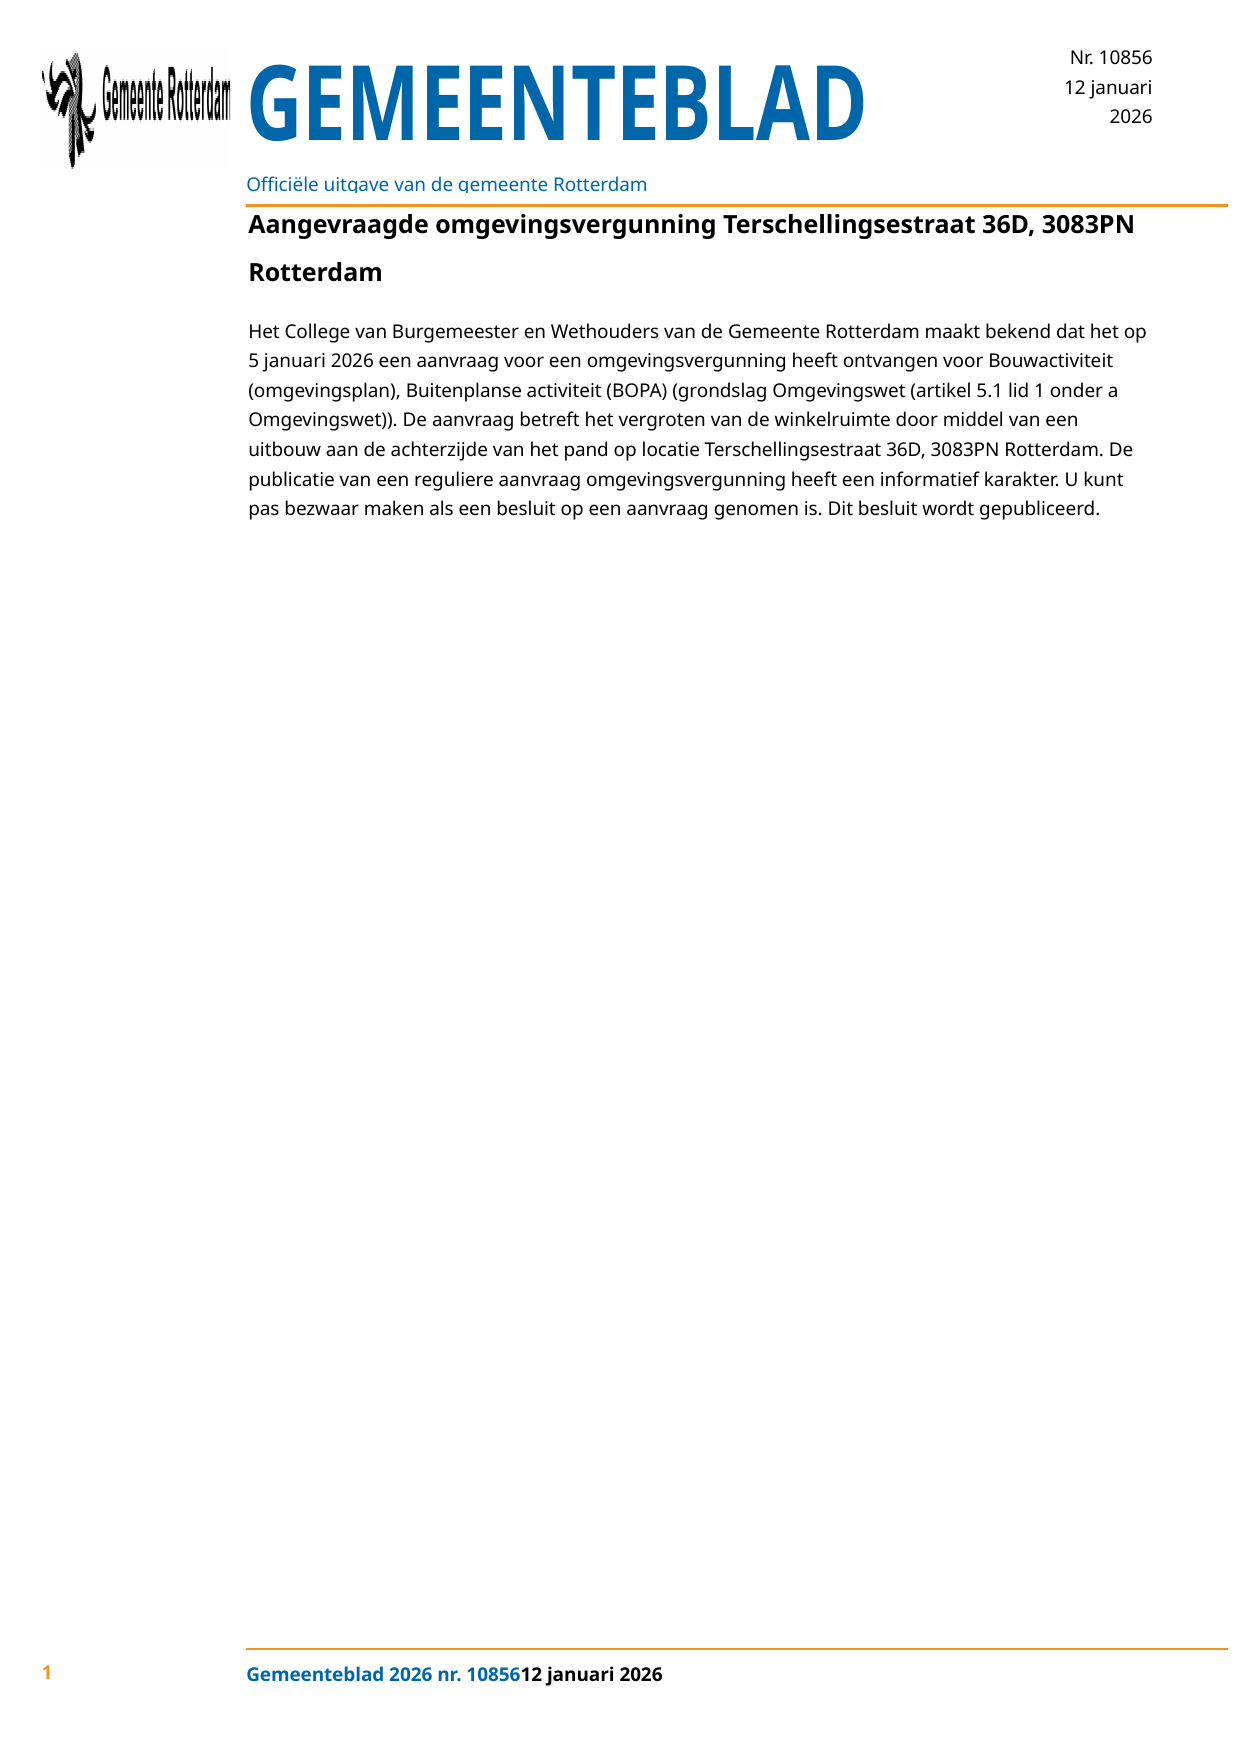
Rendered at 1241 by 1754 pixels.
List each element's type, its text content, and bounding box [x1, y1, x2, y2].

text Het College van Burgemeester en Wethouders van de Gemeente Rotterdam maakt bekend dat het op 5 januari 2026 een aanvraag voor een omgevingsvergunning heeft ontvangen voor Bouwactiviteit (omgevingsplan), Buitenplanse activiteit (BOPA) (grondslag Omgevingswet (artikel 5.1 lid 1 onder a Omgevingswet)). De aanvraag betreft het vergroten van de winkelruimte door middel van een uitbouw aan de achterzijde van het pand op locatie Terschellingsestraat 36D, 3083PN Rotterdam. De publicatie van een reguliere aanvraag omgevingsvergunning heeft een informatief karakter. U kunt pas bezwaar maken als een besluit op een aanvraag genomen is. Dit besluit wordt gepubliceerd. [248, 318, 1152, 521]
text Aangevraagde omgevingsvergunning Terschellingsestraat 36D, 3083PN Rotterdam [248, 207, 1152, 288]
picture [41, 47, 231, 172]
